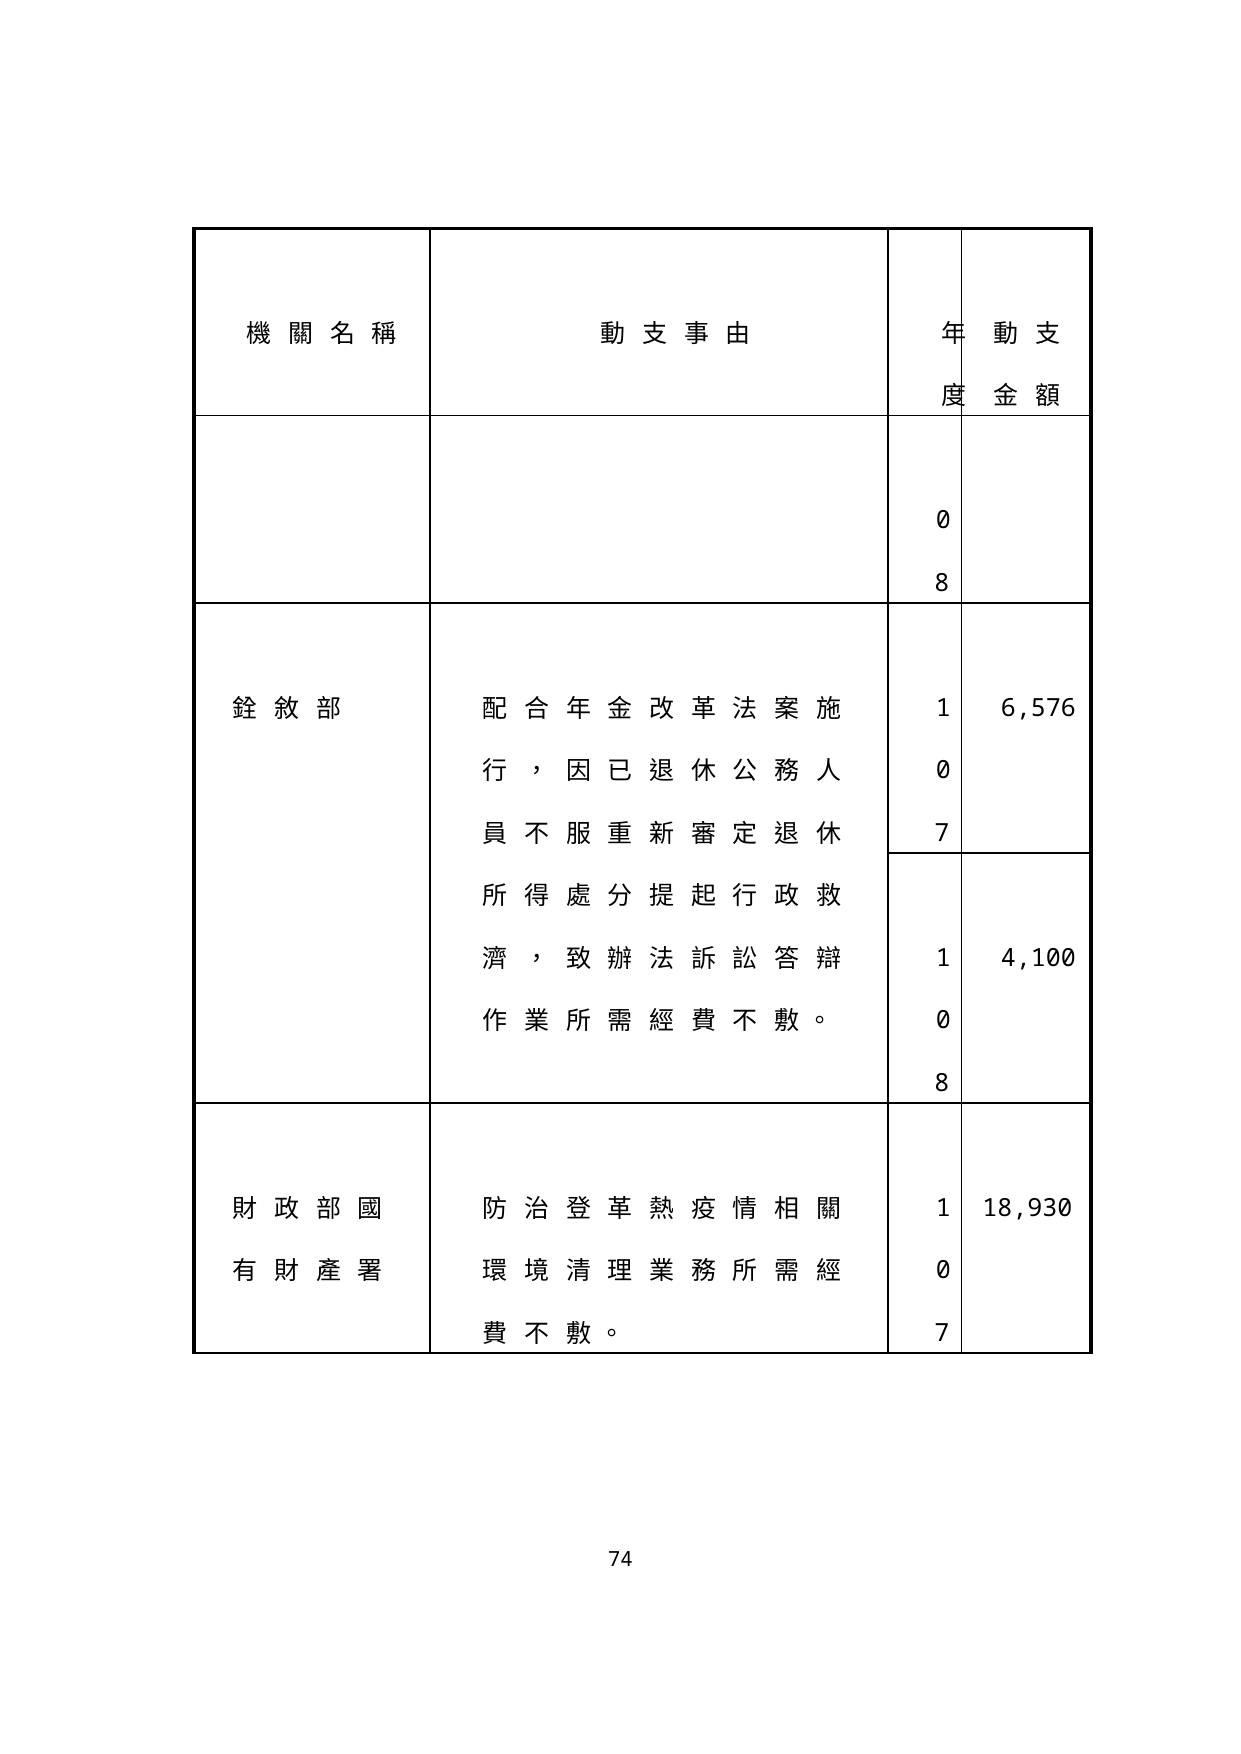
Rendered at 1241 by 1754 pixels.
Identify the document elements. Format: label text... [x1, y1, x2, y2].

table_cell 配合年金改革法案施行，因已退休公務人員不服重新審定退休所得處分提起行政救濟，致辦法訴訟答辯作業所需經費不敷。 [431, 604, 887, 1102]
table_cell 107 [889, 1104, 961, 1352]
table_cell 6,576 [962, 604, 1089, 852]
table_cell 4,100 [962, 854, 1089, 1102]
table_cell [196, 416, 429, 602]
table_header 機關名稱 [196, 230, 429, 415]
table_cell 08 [889, 416, 961, 602]
table_header 動支事由 [431, 230, 887, 415]
table_cell 108 [889, 854, 961, 1102]
table_cell [962, 416, 1089, 602]
table_cell 防治登革熱疫情相關環境清理業務所需經費不敷。 [431, 1104, 887, 1352]
table_cell 107 [889, 604, 961, 852]
table_cell [431, 416, 887, 602]
table_cell 18,930 [962, 1104, 1089, 1352]
table_cell 銓敘部 [196, 604, 429, 1102]
table_header 動支金額 [962, 230, 1089, 415]
table_cell 財政部國有財產署 [196, 1104, 429, 1352]
table_header 年度 [889, 230, 961, 415]
